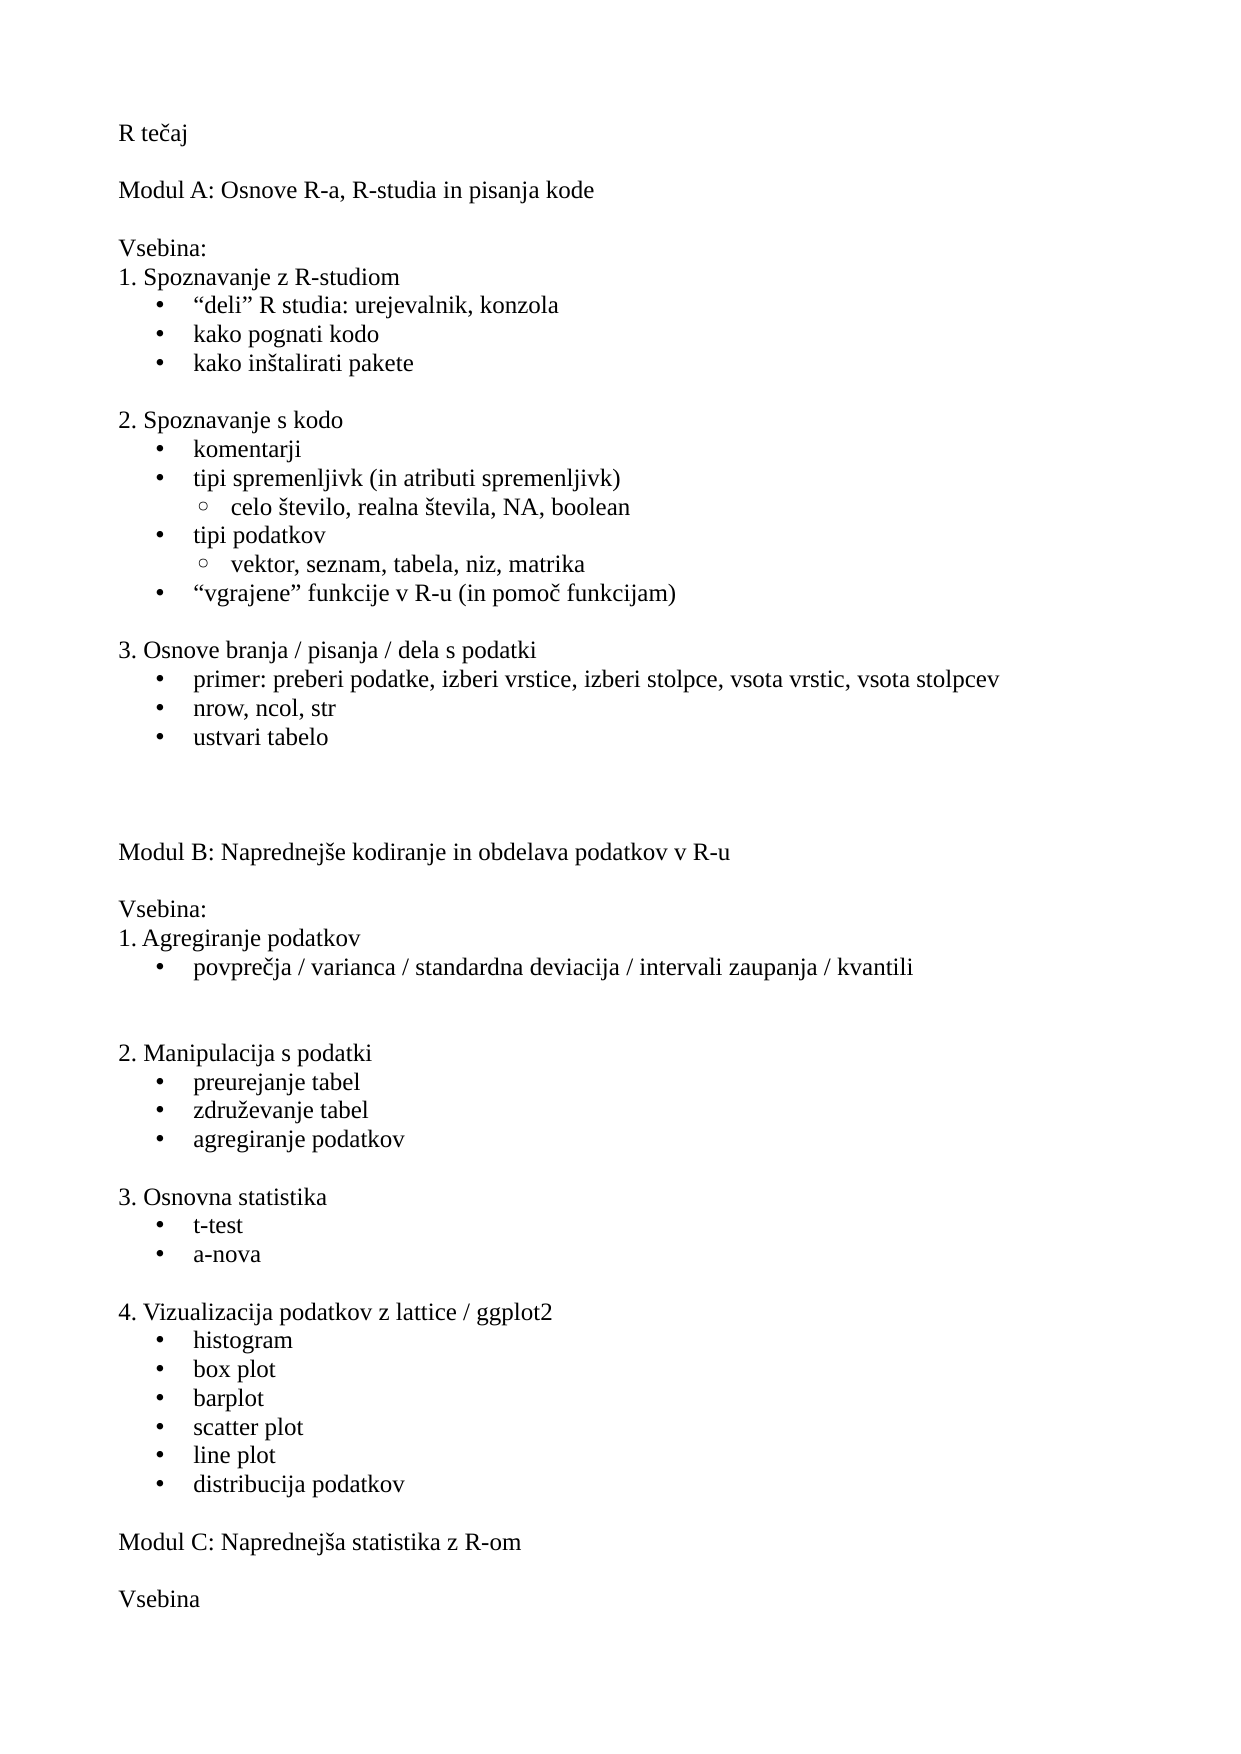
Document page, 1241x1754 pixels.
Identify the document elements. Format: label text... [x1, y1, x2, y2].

text Modul A: Osnove R-a, R-studia in pisanja kode [118, 176, 1122, 204]
list “vgrajene” funkcije v R-u (in pomoč funkcijam) [156, 578, 1122, 607]
list tipi spremenljivk (in atributi spremenljivk) [156, 463, 1122, 492]
list “deli” R studia: urejevalnik, konzola [156, 291, 1122, 319]
list barplot [156, 1383, 1122, 1412]
list povprečja / varianca / standardna deviacija / intervali zaupanja / kvantili [156, 952, 1122, 981]
text 3. Osnove branja / pisanja / dela s podatki [118, 636, 1122, 664]
list line plot [156, 1441, 1122, 1469]
list tipi podatkov [156, 521, 1122, 549]
list box plot [156, 1354, 1122, 1383]
text 1. Agregiranje podatkov [118, 923, 1122, 952]
text Vsebina: [118, 233, 1122, 262]
list kako inštalirati pakete [156, 348, 1122, 406]
text R tečaj [118, 118, 1122, 147]
text 3. Osnovna statistika [118, 1182, 1122, 1211]
list nrow, ncol, str [156, 693, 1122, 722]
list kako pognati kodo [156, 319, 1122, 348]
list a-nova [156, 1239, 1122, 1268]
list t-test [156, 1211, 1122, 1239]
list komentarji [156, 434, 1122, 463]
list celo število, realna števila, NA, boolean [193, 492, 1122, 521]
list histogram [156, 1326, 1122, 1354]
list scatter plot [156, 1412, 1122, 1441]
list distribucija podatkov [156, 1469, 1122, 1498]
text 1. Spoznavanje z R-studiom [118, 262, 1122, 291]
text 4. Vizualizacija podatkov z lattice / ggplot2 [118, 1297, 1122, 1326]
text Modul C: Naprednejša statistika z R-om [118, 1527, 1122, 1556]
text Modul B: Naprednejše kodiranje in obdelava podatkov v R-u [118, 837, 1122, 866]
list združevanje tabel [156, 1096, 1122, 1124]
list ustvari tabelo [156, 722, 1122, 751]
list agregiranje podatkov [156, 1124, 1122, 1153]
text Vsebina: [118, 894, 1122, 923]
text 2. Manipulacija s podatki [118, 1038, 1122, 1067]
list preurejanje tabel [156, 1067, 1122, 1096]
list primer: preberi podatke, izberi vrstice, izberi stolpce, vsota vrstic, vsota stolpcev [156, 664, 1122, 693]
text Vsebina [118, 1584, 1122, 1613]
text 2. Spoznavanje s kodo [118, 406, 1122, 434]
list vektor, seznam, tabela, niz, matrika [193, 549, 1122, 578]
